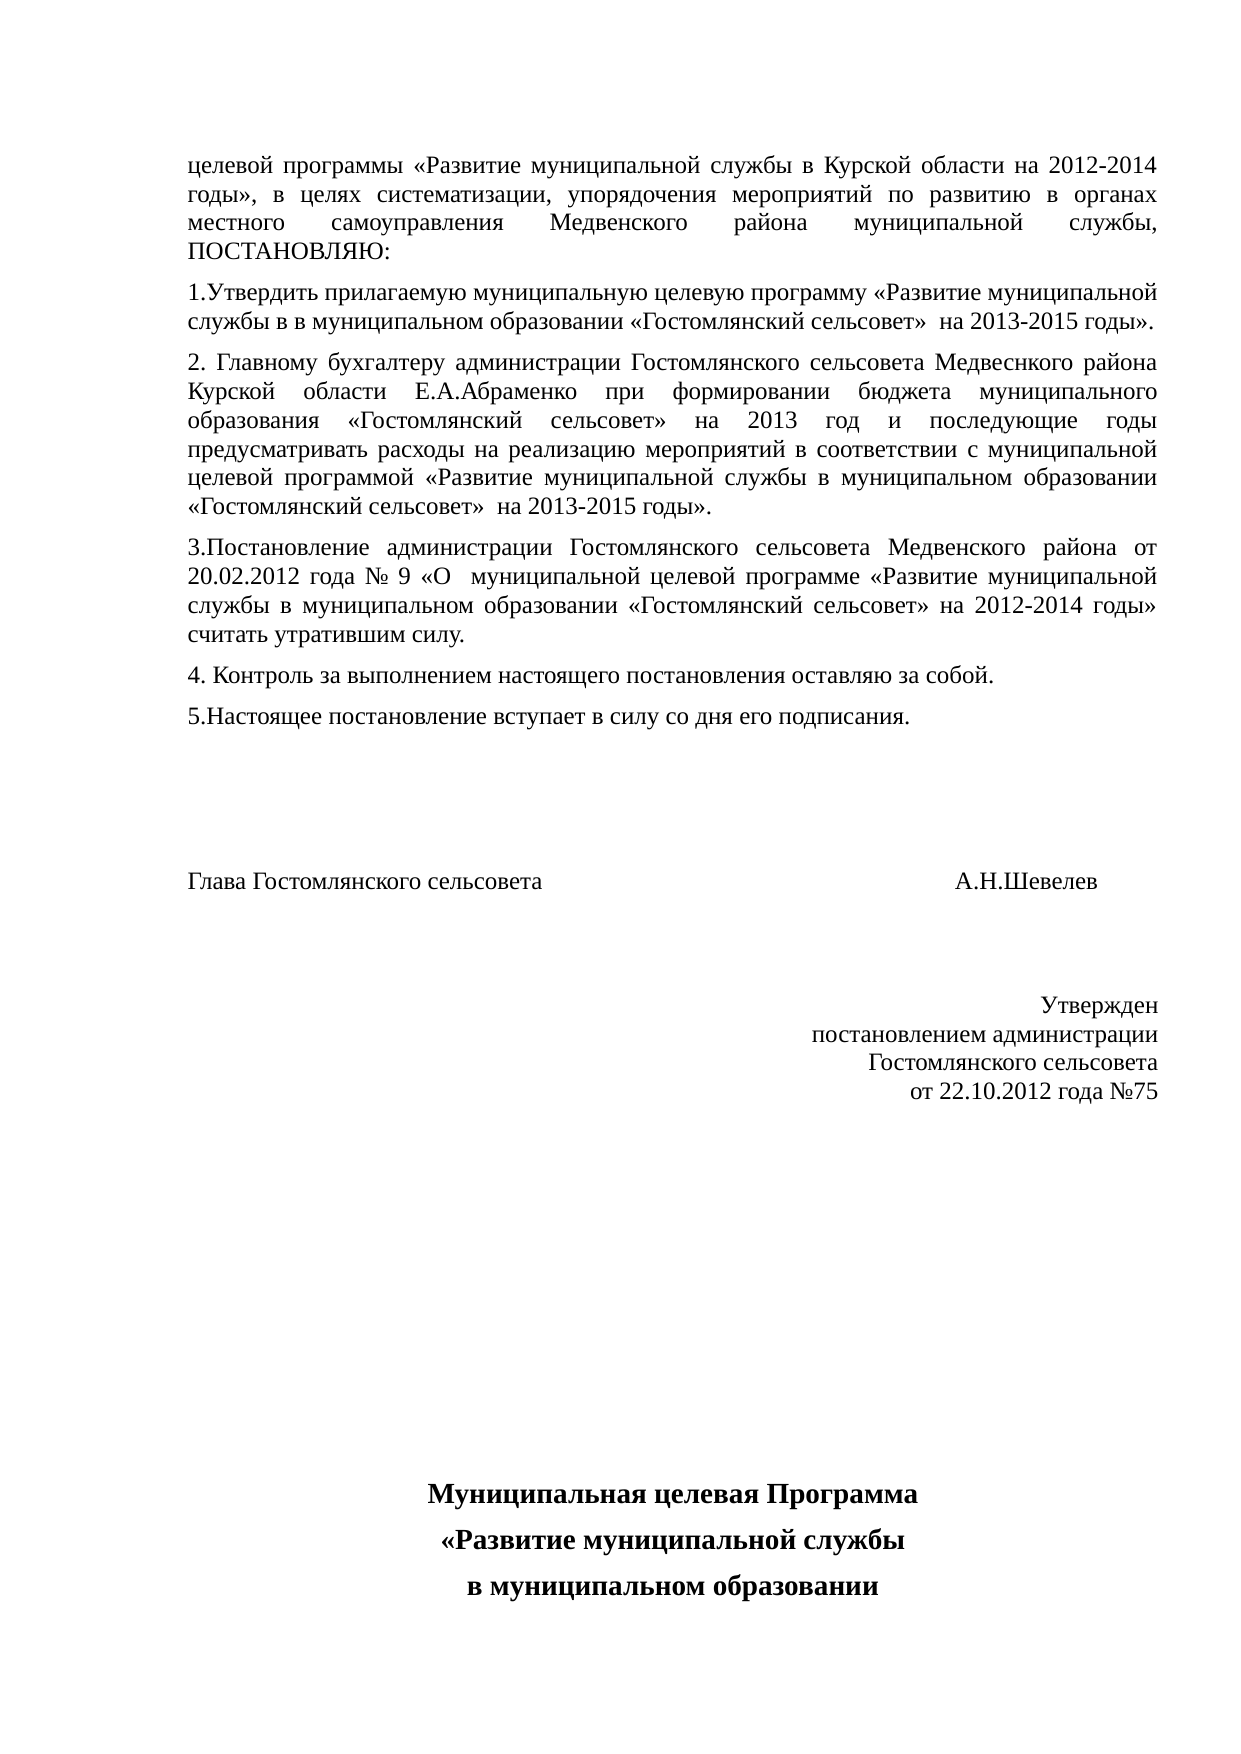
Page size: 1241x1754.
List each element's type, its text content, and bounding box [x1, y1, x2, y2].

text в муниципальном образовании [187, 1568, 1158, 1602]
text 3.Постановление администрации Гостомлянского сельсовета Медвенского района от 20.02.2012 года № 9 «О муниципальной целевой программе «Развитие муниципальной службы в муниципальном образовании «Гостомлянский сельсовет» на 2012-2014 годы» считать утратившим силу. [187, 532, 1158, 647]
text 5.Настоящее постановление вступает в силу со дня его подписания. [187, 701, 1158, 730]
text Глава Гостомлянского сельсовета А.Н.Шевелев [187, 866, 1158, 895]
text Утвержден [187, 990, 1158, 1019]
text целевой программы «Развитие муниципальной службы в Курской области на 2012-2014 годы», в целях систематизации, упорядочения мероприятий по развитию в органах местного самоуправления Медвенского района муниципальной службы, ПОСТАНОВЛЯЮ: [187, 150, 1158, 265]
text Гостомлянского сельсовета [187, 1047, 1158, 1076]
text от 22.10.2012 года №75 [187, 1076, 1158, 1105]
text 4. Контроль за выполнением настоящего постановления оставляю за собой. [187, 660, 1158, 689]
text 2. Главному бухгалтеру администрации Гостомлянского сельсовета Медвеснкого района Курской области Е.А.Абраменко при формировании бюджета муниципального образования «Гостомлянский сельсовет» на 2013 год и последующие годы предусматривать расходы на реализацию мероприятий в соответствии с муниципальной целевой программой «Развитие муниципальной службы в муниципальном образовании «Гостомлянский сельсовет» на 2013-2015 годы». [187, 347, 1158, 520]
text постановлением администрации [187, 1019, 1158, 1047]
text «Развитие муниципальной службы [187, 1522, 1158, 1556]
text Муниципальная целевая Программа [187, 1476, 1158, 1510]
text 1.Утвердить прилагаемую муниципальную целевую программу «Развитие муниципальной службы в в муниципальном образовании «Гостомлянский сельсовет» на 2013-2015 годы». [187, 277, 1158, 335]
